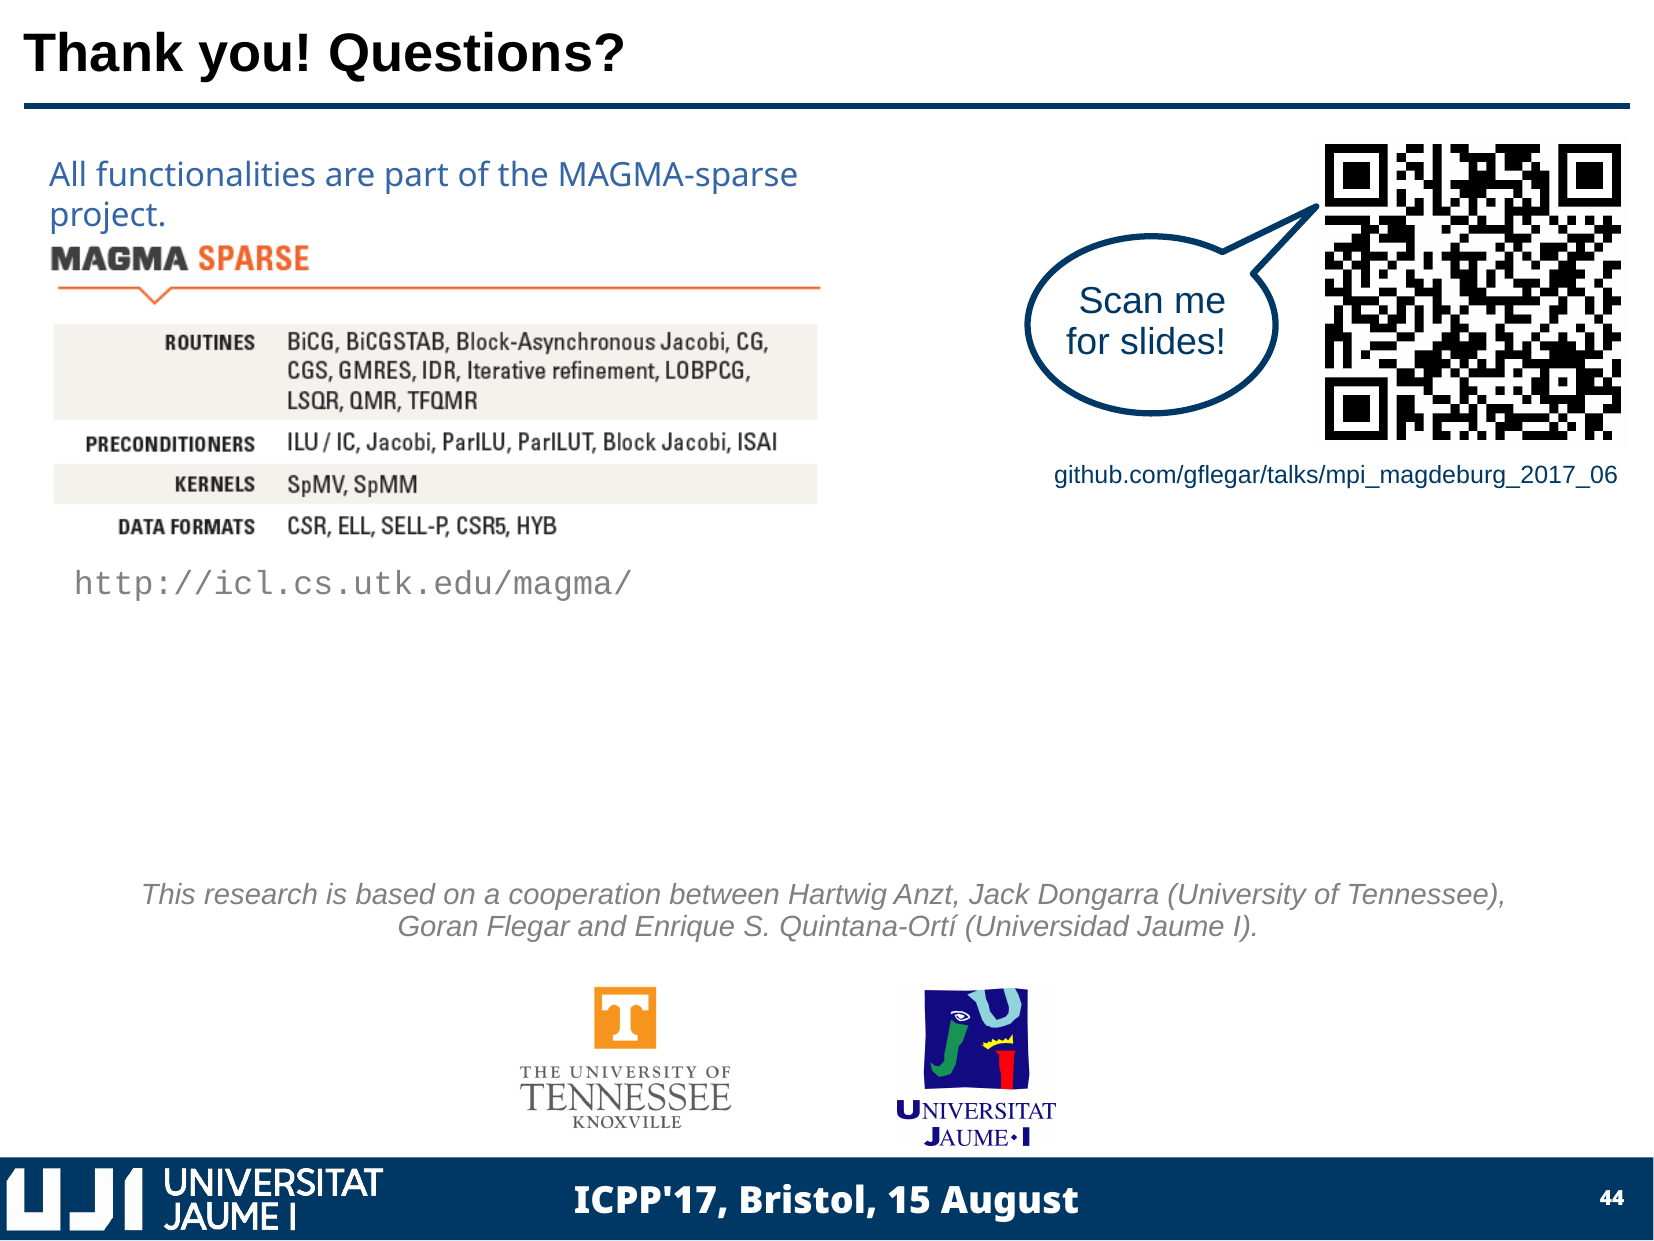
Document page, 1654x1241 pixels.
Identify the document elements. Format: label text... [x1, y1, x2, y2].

picture [458, 968, 792, 1156]
text_box Scan me for slides! [1051, 271, 1252, 370]
text_box All functionalities are part of the MAGMA-sparse project. [34, 145, 910, 241]
picture [0, 1158, 390, 1241]
picture [43, 241, 827, 555]
title Thank you! Questions? [23, 0, 1630, 107]
text_box github.com/gflegar/talks/mpi_magdeburg_2017_06 [1039, 453, 1635, 497]
text_box This research is based on a cooperation between Hartwig Anzt, Jack Dongarra (University of Tennessee), Goran Flegar and Enrique S. Quintana-Ortí (Universidad Jaume I). [125, 870, 1533, 950]
text_box http://icl.cs.utk.edu/magma/ [59, 554, 649, 610]
picture [897, 988, 1056, 1146]
picture [1316, 135, 1630, 449]
